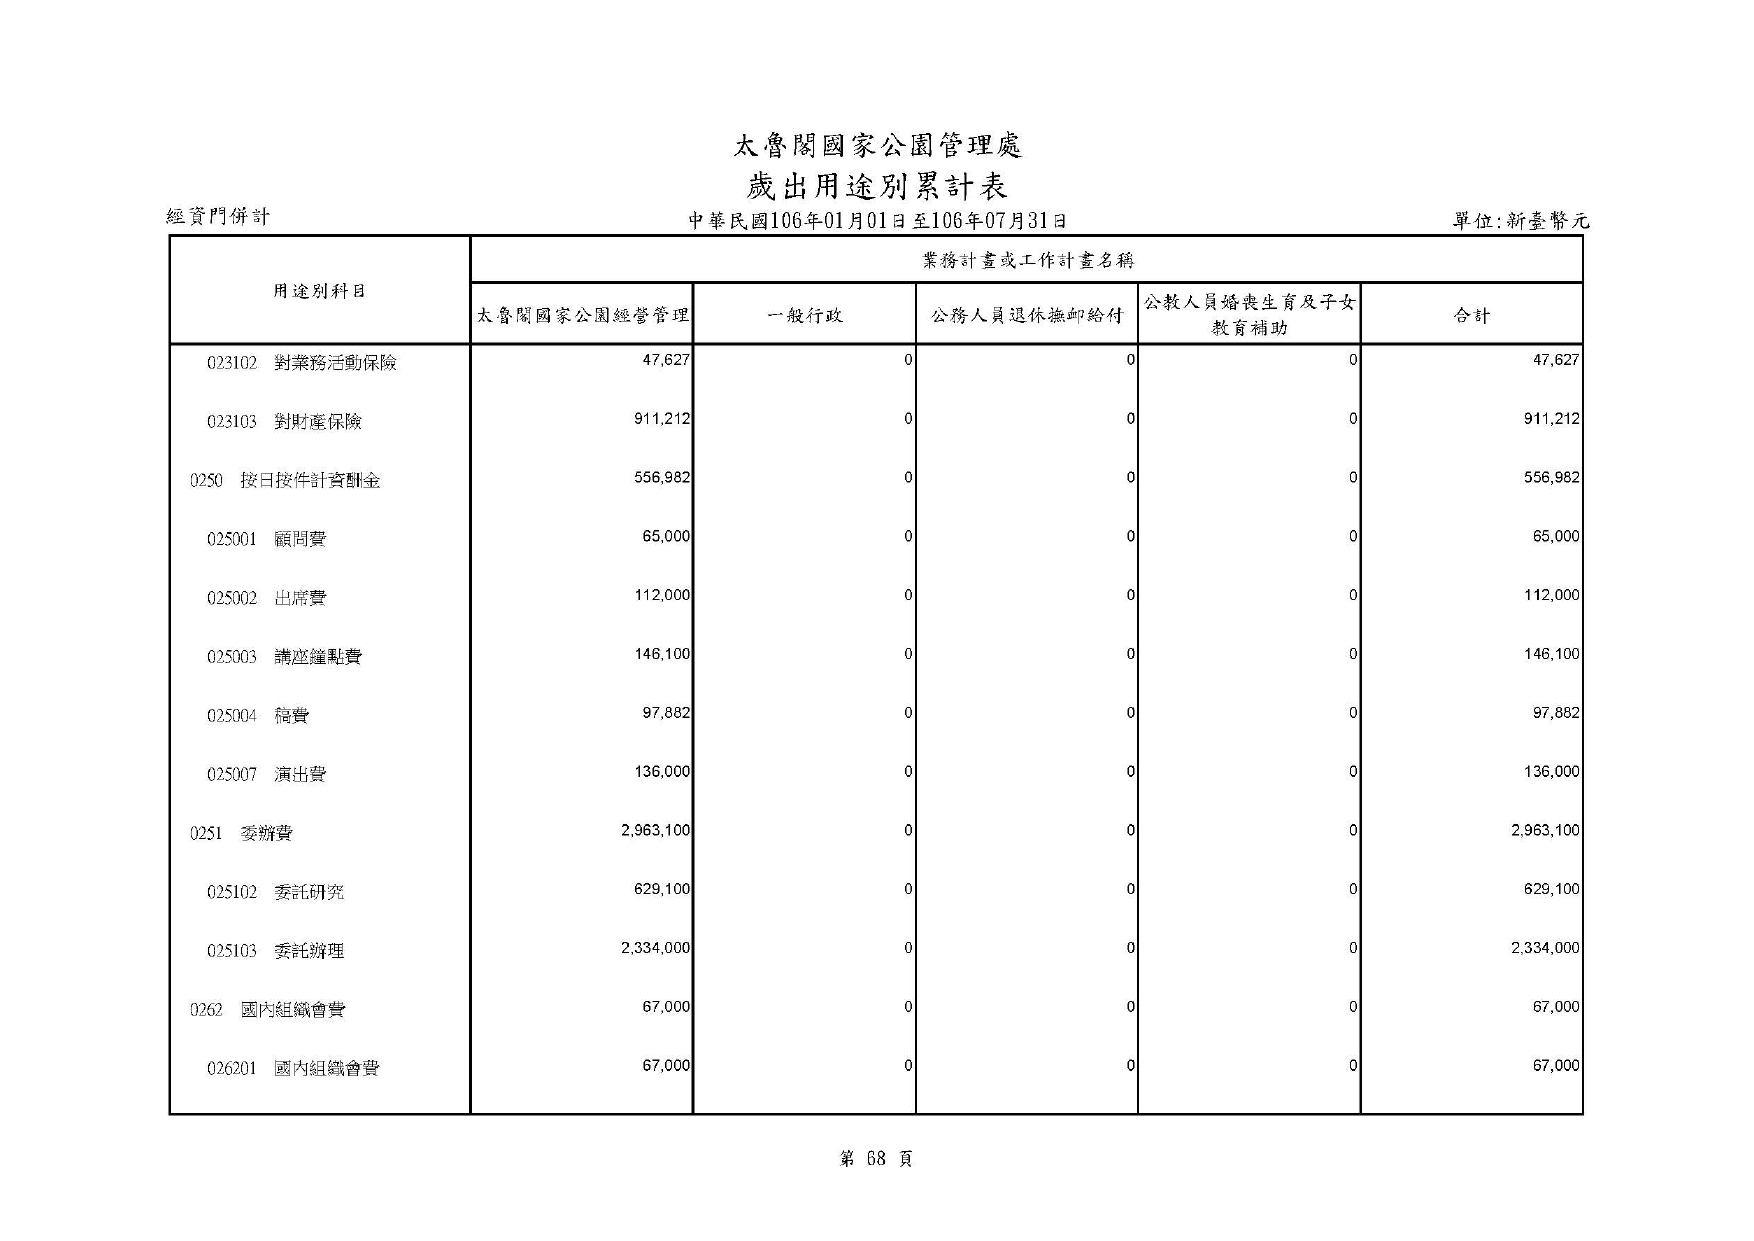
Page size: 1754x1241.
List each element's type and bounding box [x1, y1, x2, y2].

picture [59, 59, 1695, 1216]
